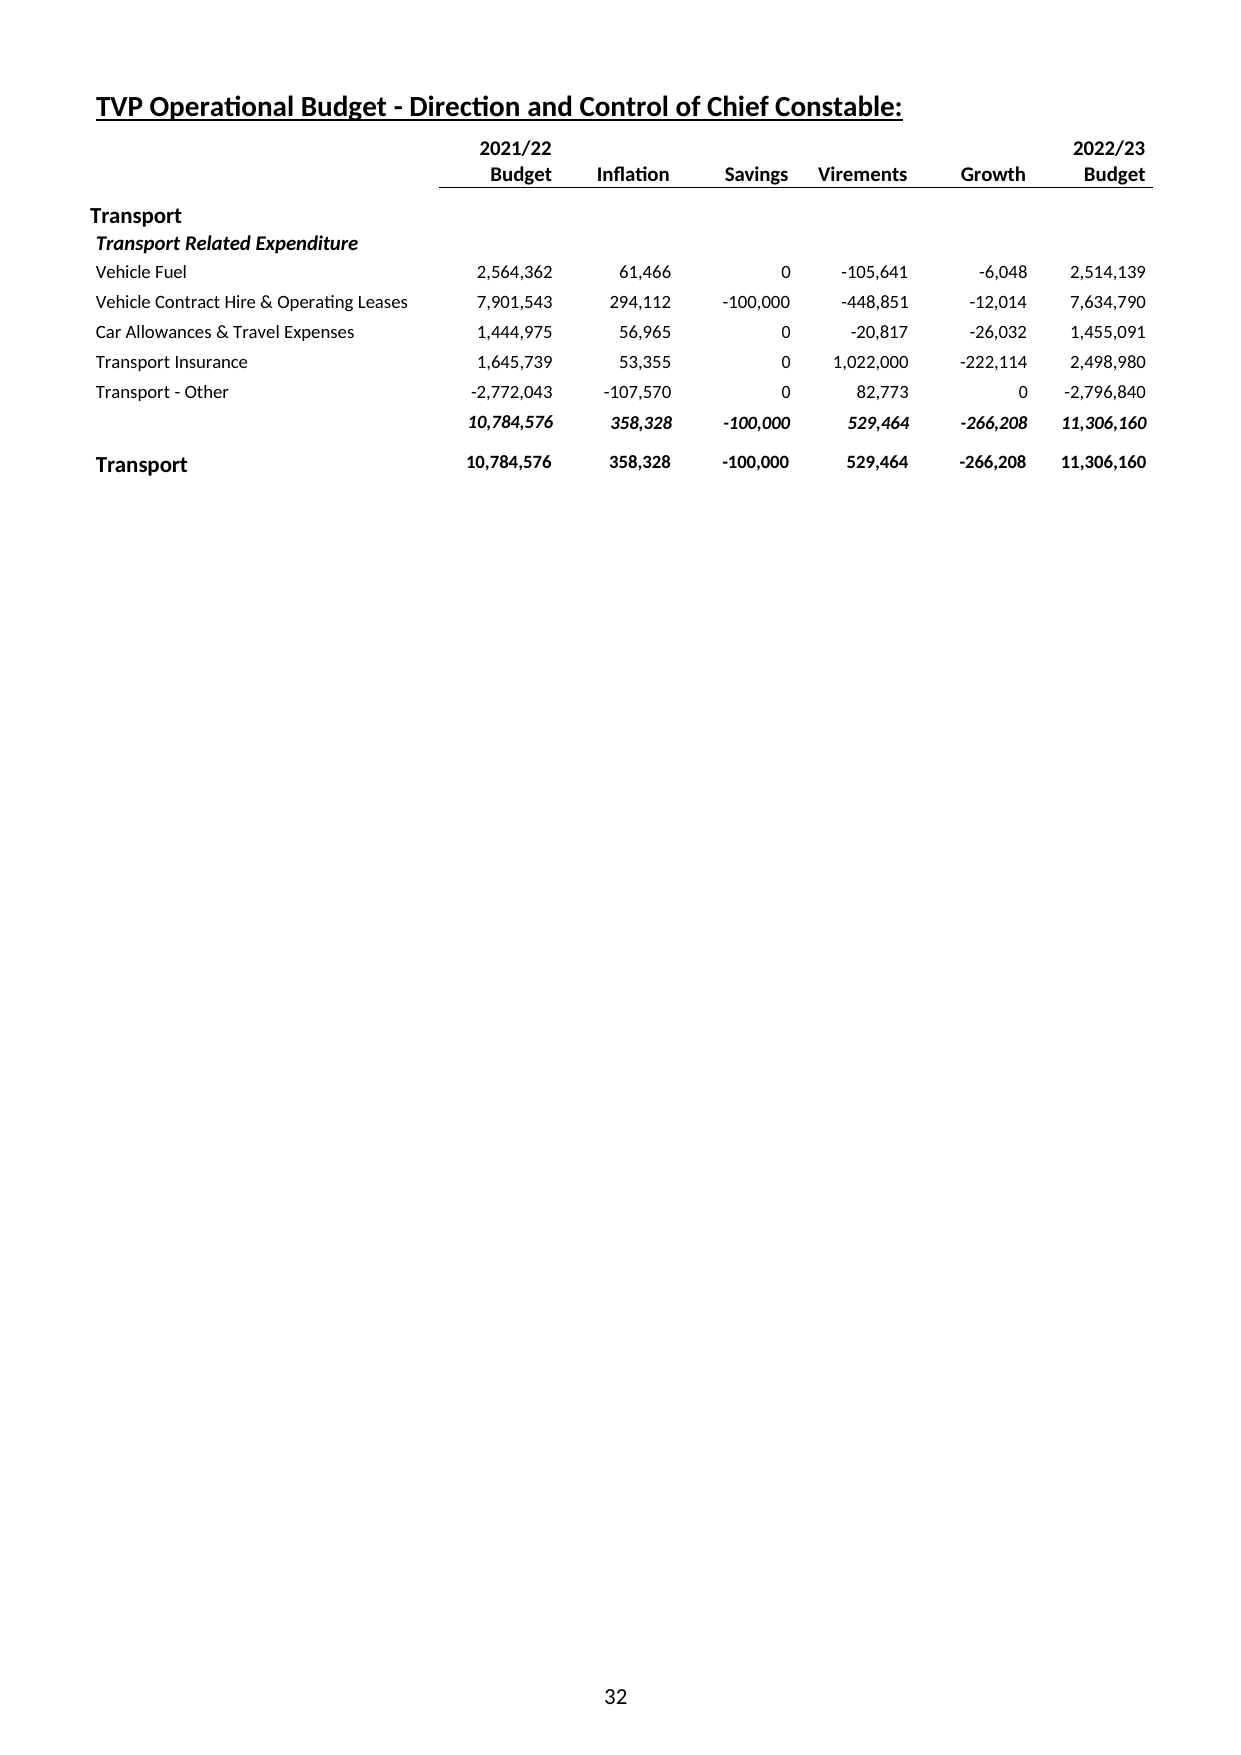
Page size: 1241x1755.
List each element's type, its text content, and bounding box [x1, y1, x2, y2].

table_cell 82,773 [805, 379, 934, 409]
table_cell 10,784,576 [439, 409, 575, 444]
table_cell -448,851 [805, 288, 934, 318]
table_cell -2,772,043 [439, 379, 575, 409]
text TVP Operational Budget - Direction and Control of Chief Constable: [96, 88, 1166, 124]
table_cell [84, 409, 439, 444]
table_cell 294,112 [575, 288, 697, 318]
table_header Virements [805, 129, 934, 187]
table_cell 529,464 [805, 409, 934, 444]
table_cell 1,022,000 [805, 349, 934, 379]
table_cell -100,000 [697, 288, 804, 318]
table_cell Transport Insurance [84, 349, 439, 379]
table_cell -107,570 [575, 379, 697, 409]
table_cell -100,000 [697, 444, 804, 488]
table_cell 1,444,975 [439, 319, 575, 349]
table_cell Transport [84, 444, 439, 488]
table_cell 1,645,739 [439, 349, 575, 379]
table_cell [805, 188, 934, 259]
table_cell -100,000 [697, 409, 804, 444]
table_cell 11,306,160 [1045, 409, 1153, 444]
table_header Growth [935, 129, 1044, 187]
table_header 2022/23 Budget [1045, 129, 1153, 187]
table_cell 7,901,543 [439, 288, 575, 318]
table_cell 0 [697, 379, 804, 409]
table_cell [575, 188, 697, 259]
table_cell 529,464 [805, 444, 934, 488]
table_cell -105,641 [805, 260, 934, 288]
table_cell Transport Transport Related Expenditure [84, 187, 439, 259]
table_cell -266,208 [935, 444, 1044, 488]
table_cell 56,965 [575, 319, 697, 349]
table_cell Vehicle Fuel [84, 260, 439, 288]
table_header 2021/22 Budget [439, 129, 575, 187]
table_cell 2,498,980 [1045, 349, 1153, 379]
table_cell 2,514,139 [1045, 260, 1153, 288]
table_cell -266,208 [935, 409, 1044, 444]
table_cell 10,784,576 [439, 444, 575, 488]
table_cell 358,328 [575, 444, 697, 488]
table_cell 0 [935, 379, 1044, 409]
table_cell [439, 188, 575, 259]
table_cell 1,455,091 [1045, 319, 1153, 349]
table_cell Car Allowances & Travel Expenses [84, 319, 439, 349]
table_cell -222,114 [935, 349, 1044, 379]
table_header Savings [697, 129, 804, 187]
table_header Inflation [575, 129, 697, 187]
table_cell -20,817 [805, 319, 934, 349]
table_cell 53,355 [575, 349, 697, 379]
table_cell -2,796,840 [1045, 379, 1153, 409]
table_header [84, 129, 439, 187]
table_cell 0 [697, 319, 804, 349]
table_cell 61,466 [575, 260, 697, 288]
table_cell [1045, 188, 1153, 259]
table_cell [697, 188, 804, 259]
table_cell 7,634,790 [1045, 288, 1153, 318]
table_cell [935, 188, 1044, 259]
table_cell -6,048 [935, 260, 1044, 288]
table_cell 358,328 [575, 409, 697, 444]
table_cell 0 [697, 349, 804, 379]
table_cell Vehicle Contract Hire & Operating Leases [84, 288, 439, 318]
table_cell -26,032 [935, 319, 1044, 349]
table_cell -12,014 [935, 288, 1044, 318]
table_cell 2,564,362 [439, 260, 575, 288]
table_cell 0 [697, 260, 804, 288]
table_cell 11,306,160 [1045, 444, 1153, 488]
table_cell Transport - Other [84, 379, 439, 409]
